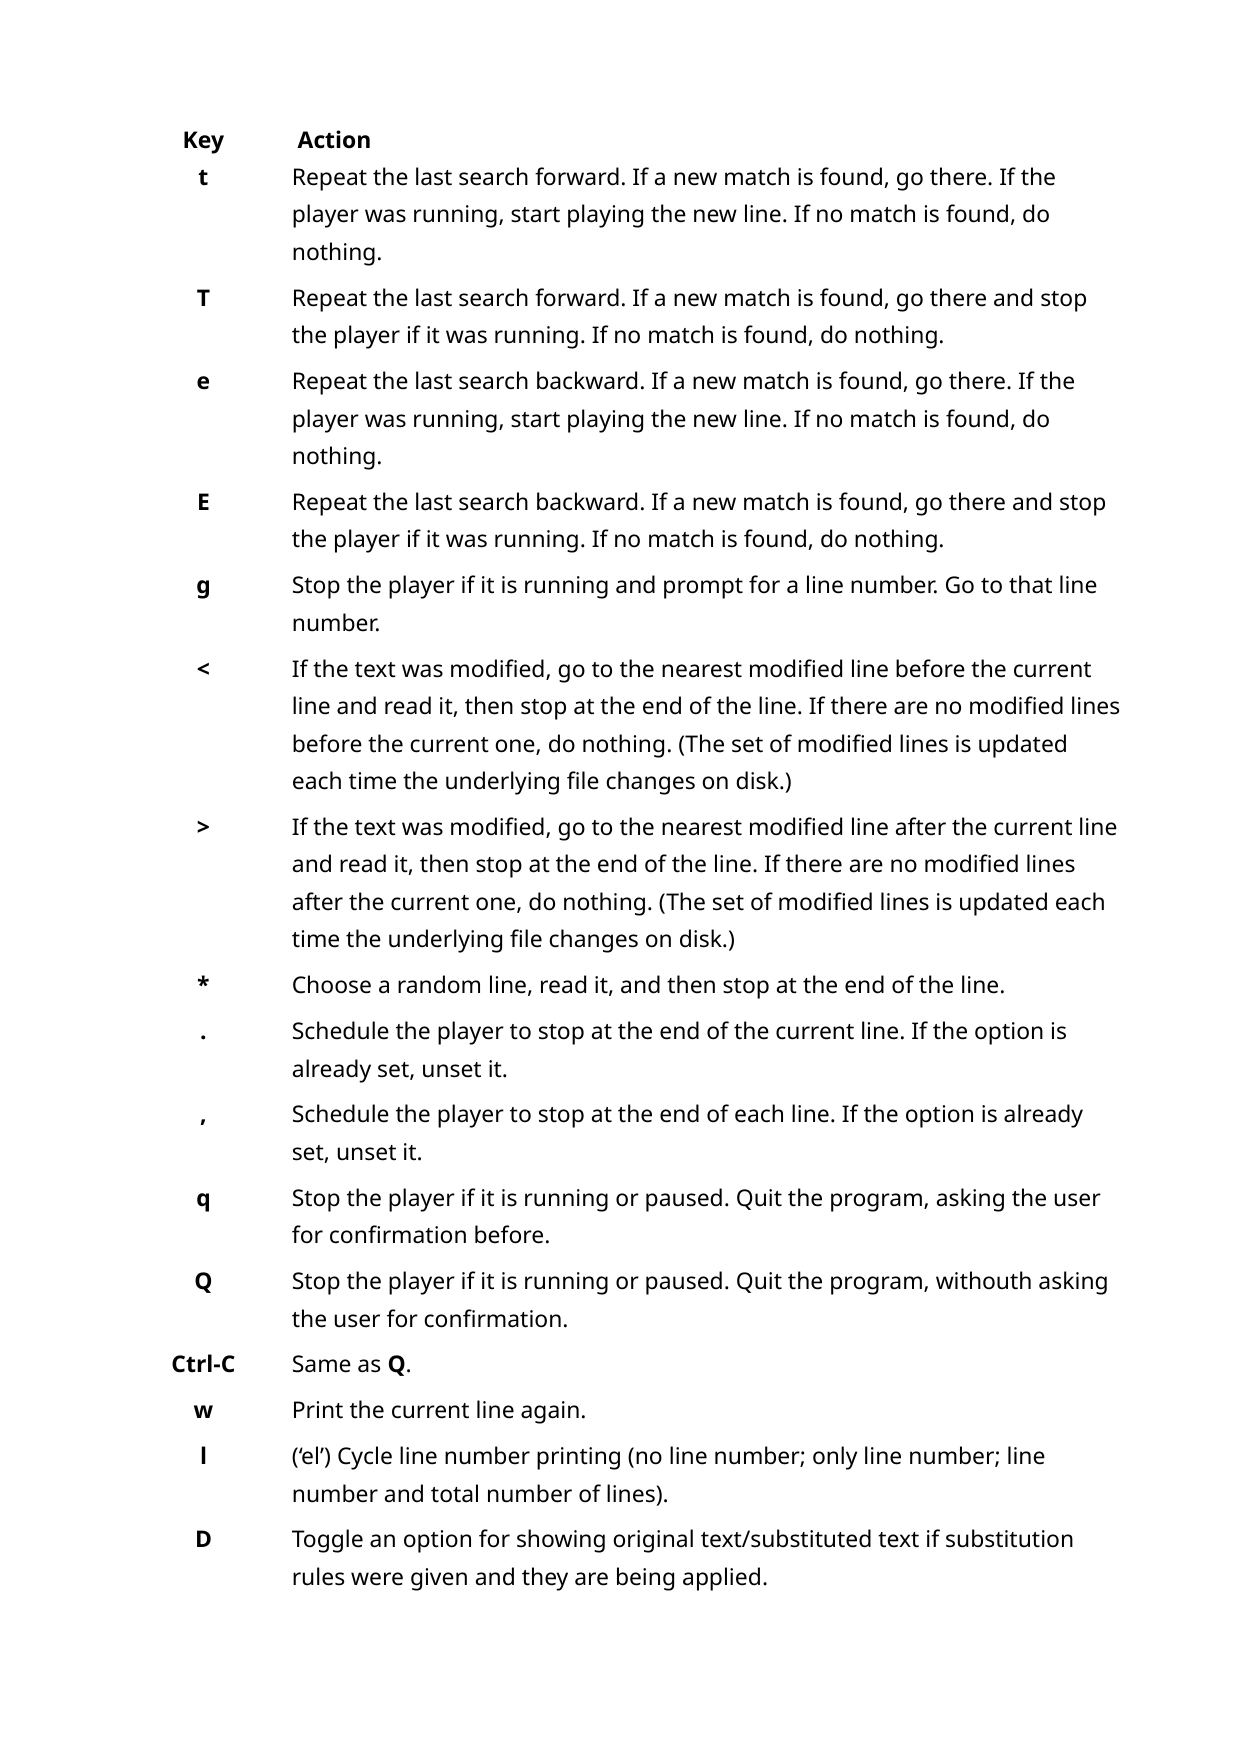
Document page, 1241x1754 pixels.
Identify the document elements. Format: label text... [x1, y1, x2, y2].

table_cell g [115, 569, 292, 652]
table_cell T [115, 282, 292, 365]
table_cell Stop the player if it is running and prompt for a line number. Go to that line number. [292, 569, 1122, 652]
table_cell q [115, 1182, 292, 1265]
table_cell . [115, 1015, 292, 1098]
table_cell Schedule the player to stop at the end of each line. If the option is already set, unset it. [292, 1098, 1122, 1182]
table_cell Schedule the player to stop at the end of the current line. If the option is already set, unset it. [292, 1015, 1122, 1098]
table_cell < [115, 653, 292, 811]
table_cell D [115, 1523, 292, 1607]
table_cell If the text was modified, go to the nearest modified line after the current line and read it, then stop at the end of the line. If there are no modified lines after the current one, do nothing. (The set of modified lines is updated each time the underlying file changes on disk.) [292, 811, 1122, 969]
table_cell (‘el’) Cycle line number printing (no line number; only line number; line number and total number of lines). [292, 1440, 1122, 1523]
table_cell Q [115, 1265, 292, 1348]
table_cell l [115, 1440, 292, 1523]
table_cell Stop the player if it is running or paused. Quit the program, asking the user for confirmation before. [292, 1182, 1122, 1265]
table_cell Stop the player if it is running or paused. Quit the program, withouth asking the user for confirmation. [292, 1265, 1122, 1348]
table_cell If the text was modified, go to the nearest modified line before the current line and read it, then stop at the end of the line. If there are no modified lines before the current one, do nothing. (The set of modified lines is updated each time the underlying file changes on disk.) [292, 653, 1122, 811]
table_cell Same as Q. [292, 1348, 1122, 1394]
table_cell Repeat the last search forward. If a new match is found, go there. If the player was running, start playing the new line. If no match is found, do nothing. [292, 161, 1122, 282]
table_cell Choose a random line, read it, and then stop at the end of the line. [292, 969, 1122, 1015]
table_cell E [115, 486, 292, 569]
table_cell Ctrl‑C [115, 1348, 292, 1394]
table_cell e [115, 365, 292, 486]
table_cell > [115, 811, 292, 969]
table_cell * [115, 969, 292, 1015]
table_cell , [115, 1098, 292, 1182]
table_cell Print the current line again. [292, 1394, 1122, 1440]
table_cell t [115, 161, 292, 282]
table_header Action [292, 118, 1122, 161]
table_cell Repeat the last search forward. If a new match is found, go there and stop the player if it was running. If no match is found, do nothing. [292, 282, 1122, 365]
table_cell w [115, 1394, 292, 1440]
table_cell Repeat the last search backward. If a new match is found, go there and stop the player if it was running. If no match is found, do nothing. [292, 486, 1122, 569]
table_header Key [115, 118, 292, 161]
table_cell Toggle an option for showing original text/substituted text if substitution rules were given and they are being applied. [292, 1523, 1122, 1607]
table_cell Repeat the last search backward. If a new match is found, go there. If the player was running, start playing the new line. If no match is found, do nothing. [292, 365, 1122, 486]
